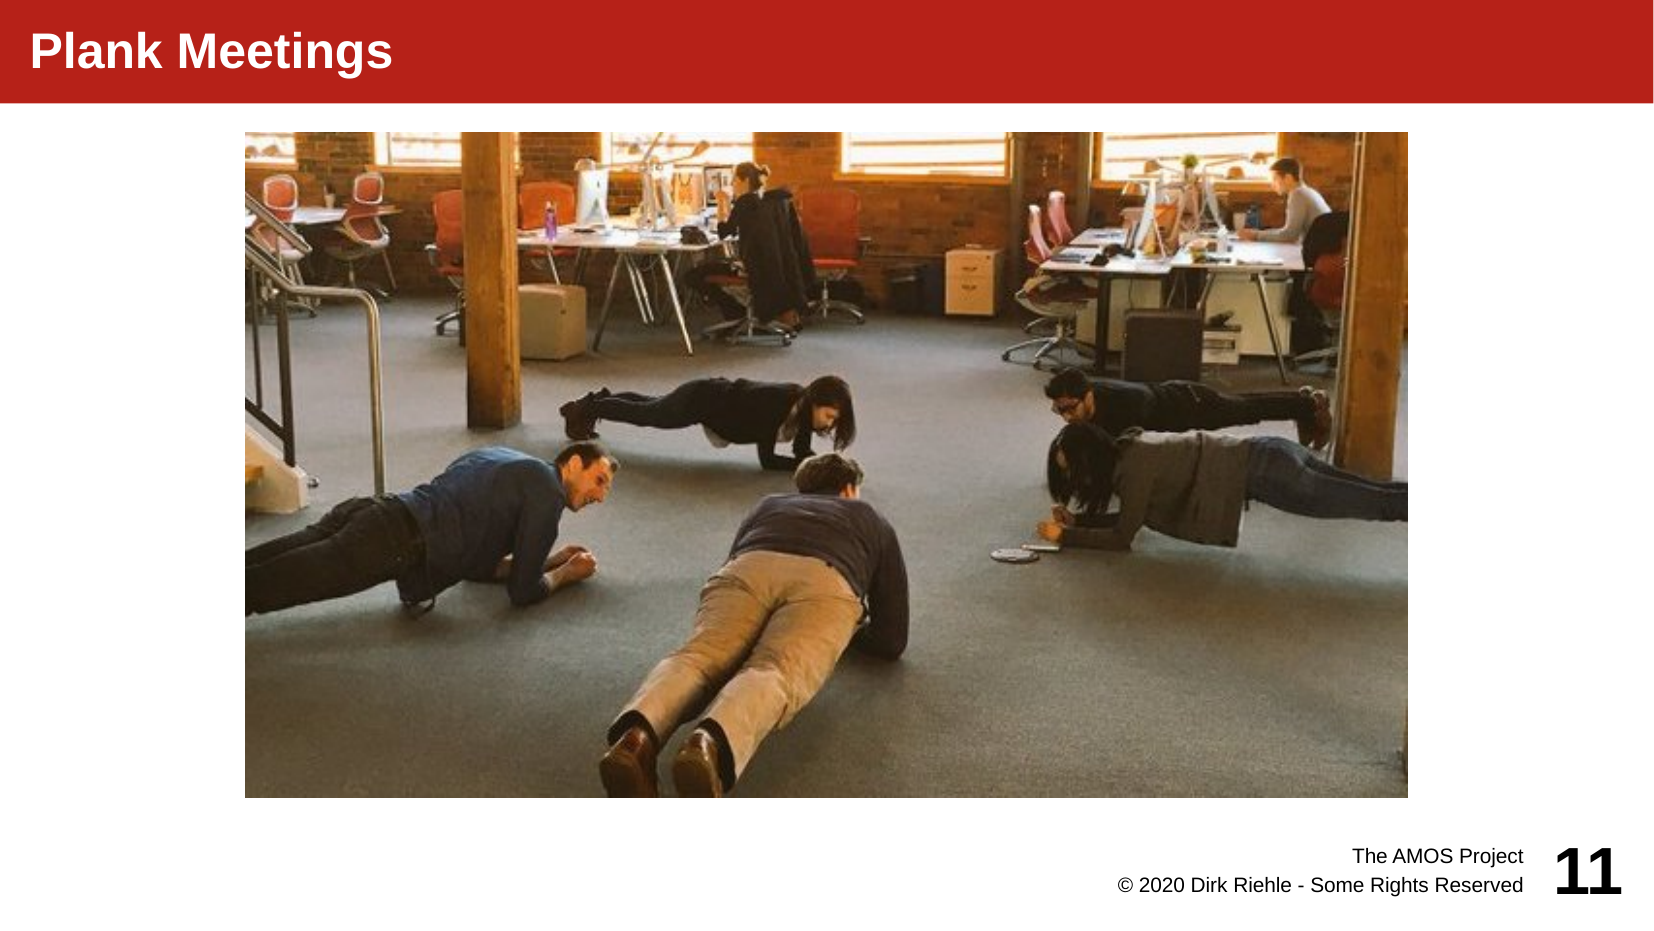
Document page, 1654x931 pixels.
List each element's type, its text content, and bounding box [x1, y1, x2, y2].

picture [245, 132, 1408, 798]
title Plank Meetings [0, 0, 1654, 104]
